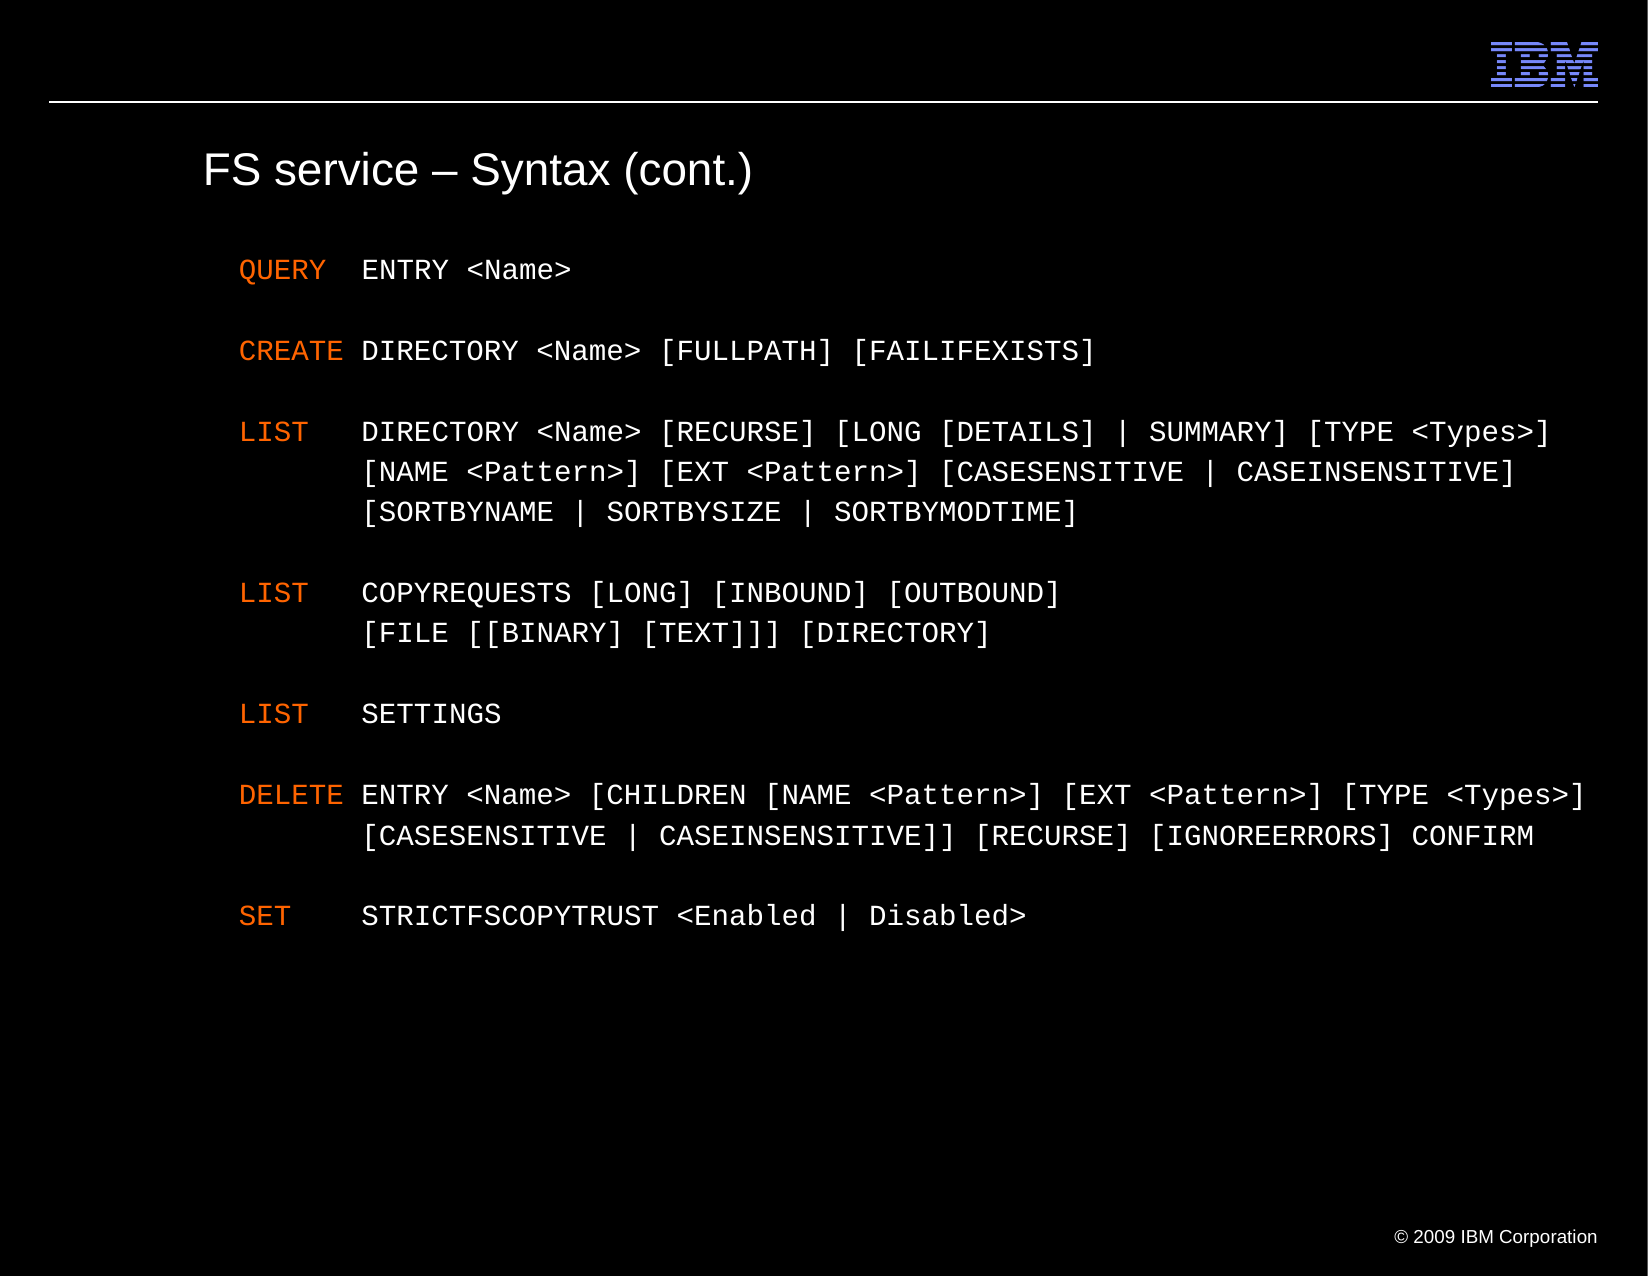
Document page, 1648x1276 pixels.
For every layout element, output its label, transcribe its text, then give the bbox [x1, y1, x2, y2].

title FS service – Syntax (cont.) [186, 137, 1648, 231]
picture [1491, 42, 1598, 87]
text_box QUERY ENTRY <Name> CREATE DIRECTORY <Name> [FULLPATH] [FAILIFEXISTS] LIST DIRECTORY <Name> [RECURSE] [LONG [DETAILS] | SUMMARY] [TYPE <Types>] [NAME <Pattern>] [EXT <Pattern>] [CASESENSITIVE | CASEINSENSITIVE] [SORTBYNAME | SORTBYSIZE | SORTBYMODTIME] LIST COPYREQUESTS [LONG] [INBOUND] [OUTBOUND] [FILE [[BINARY] [TEXT]]] [DIRECTORY] LIST SETTINGS DELETE ENTRY <Name> [CHILDREN [NAME <Pattern>] [EXT <Pattern>] [TYPE <Types>] [CASESENSITIVE | CASEINSENSITIVE]] [RECURSE] [IGNOREERRORS] CONFIRM SET STRICTFSCOPYTRUST <Enabled | Disabled> [239, 250, 1648, 932]
